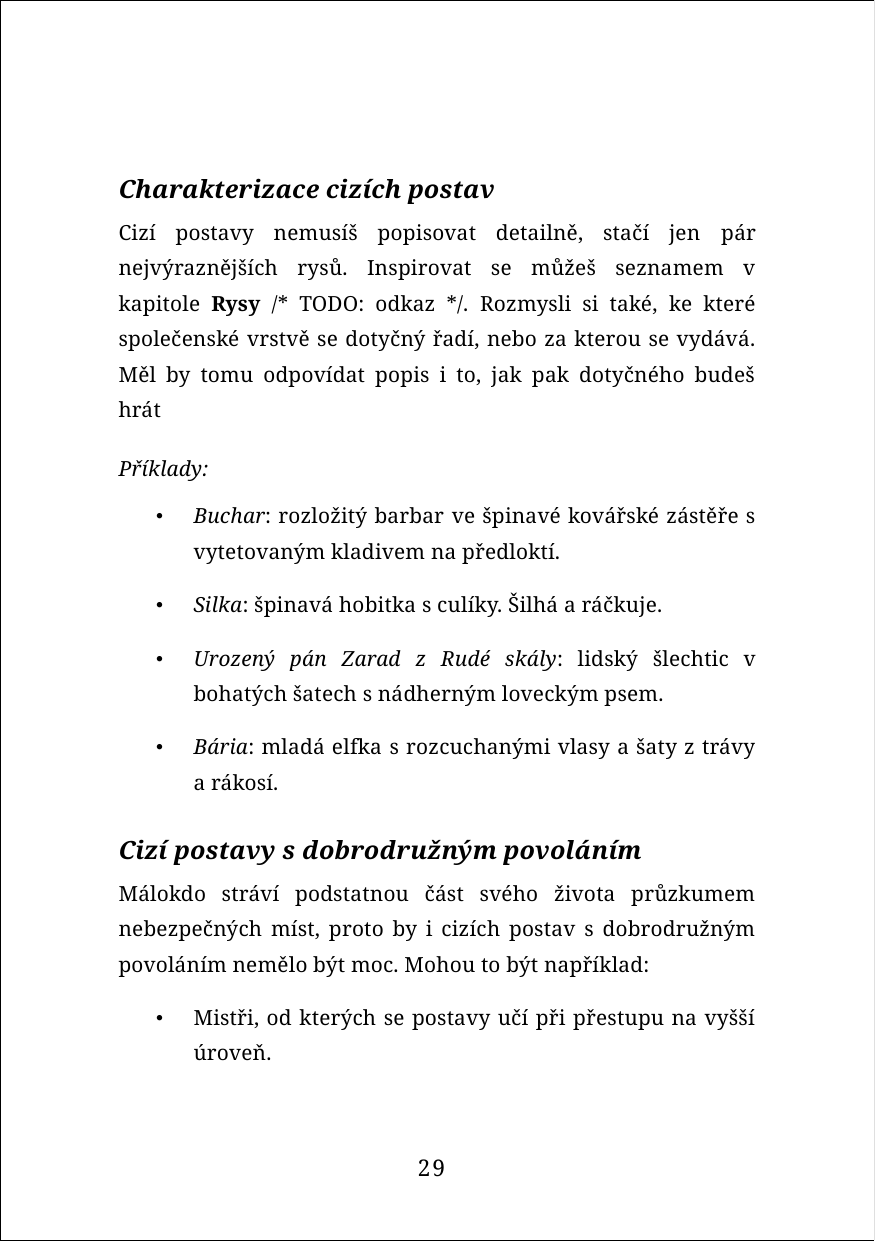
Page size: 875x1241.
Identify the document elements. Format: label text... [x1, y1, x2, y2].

text Příklady: [118, 454, 756, 483]
list Mistři, od kterých se postavy učí při přestupu na vyšší úroveň. [156, 1003, 756, 1067]
subtitle Cizí postavy s dobrodružným povoláním [118, 833, 756, 867]
list Urozený pán Zarad z Rudé skály: lidský šlechtic v bohatých šatech s nádherným loveckým psem. [156, 644, 756, 708]
list Bária: mladá elfka s rozcuchanými vlasy a šaty z trávy a rákosí. [156, 732, 756, 796]
subtitle Charakterizace cizích postav [118, 172, 756, 206]
text Málokdo stráví podstatnou část svého života průzkumem nebezpečných míst, proto by i cizích postav s dobrodružným povoláním nemělo být moc. Mohou to být například: [118, 879, 756, 978]
list Silka: špinavá hobitka s culíky. Šilhá a ráčkuje. [156, 590, 756, 619]
text Cizí postavy nemusíš popisovat detailně, stačí jen pár nejvýraznějších rysů. Inspirovat se můžeš seznamem v kapitole Rysy /* TODO: odkaz */. Rozmysli si také, ke které společenské vrstvě se dotyčný řadí, nebo za kterou se vydává. Měl by tomu odpovídat popis i to, jak pak dotyčného budeš hrát [118, 218, 756, 424]
list Buchar: rozložitý barbar ve špinavé kovářské zástěře s vytetovaným kladivem na předloktí. [156, 502, 756, 566]
